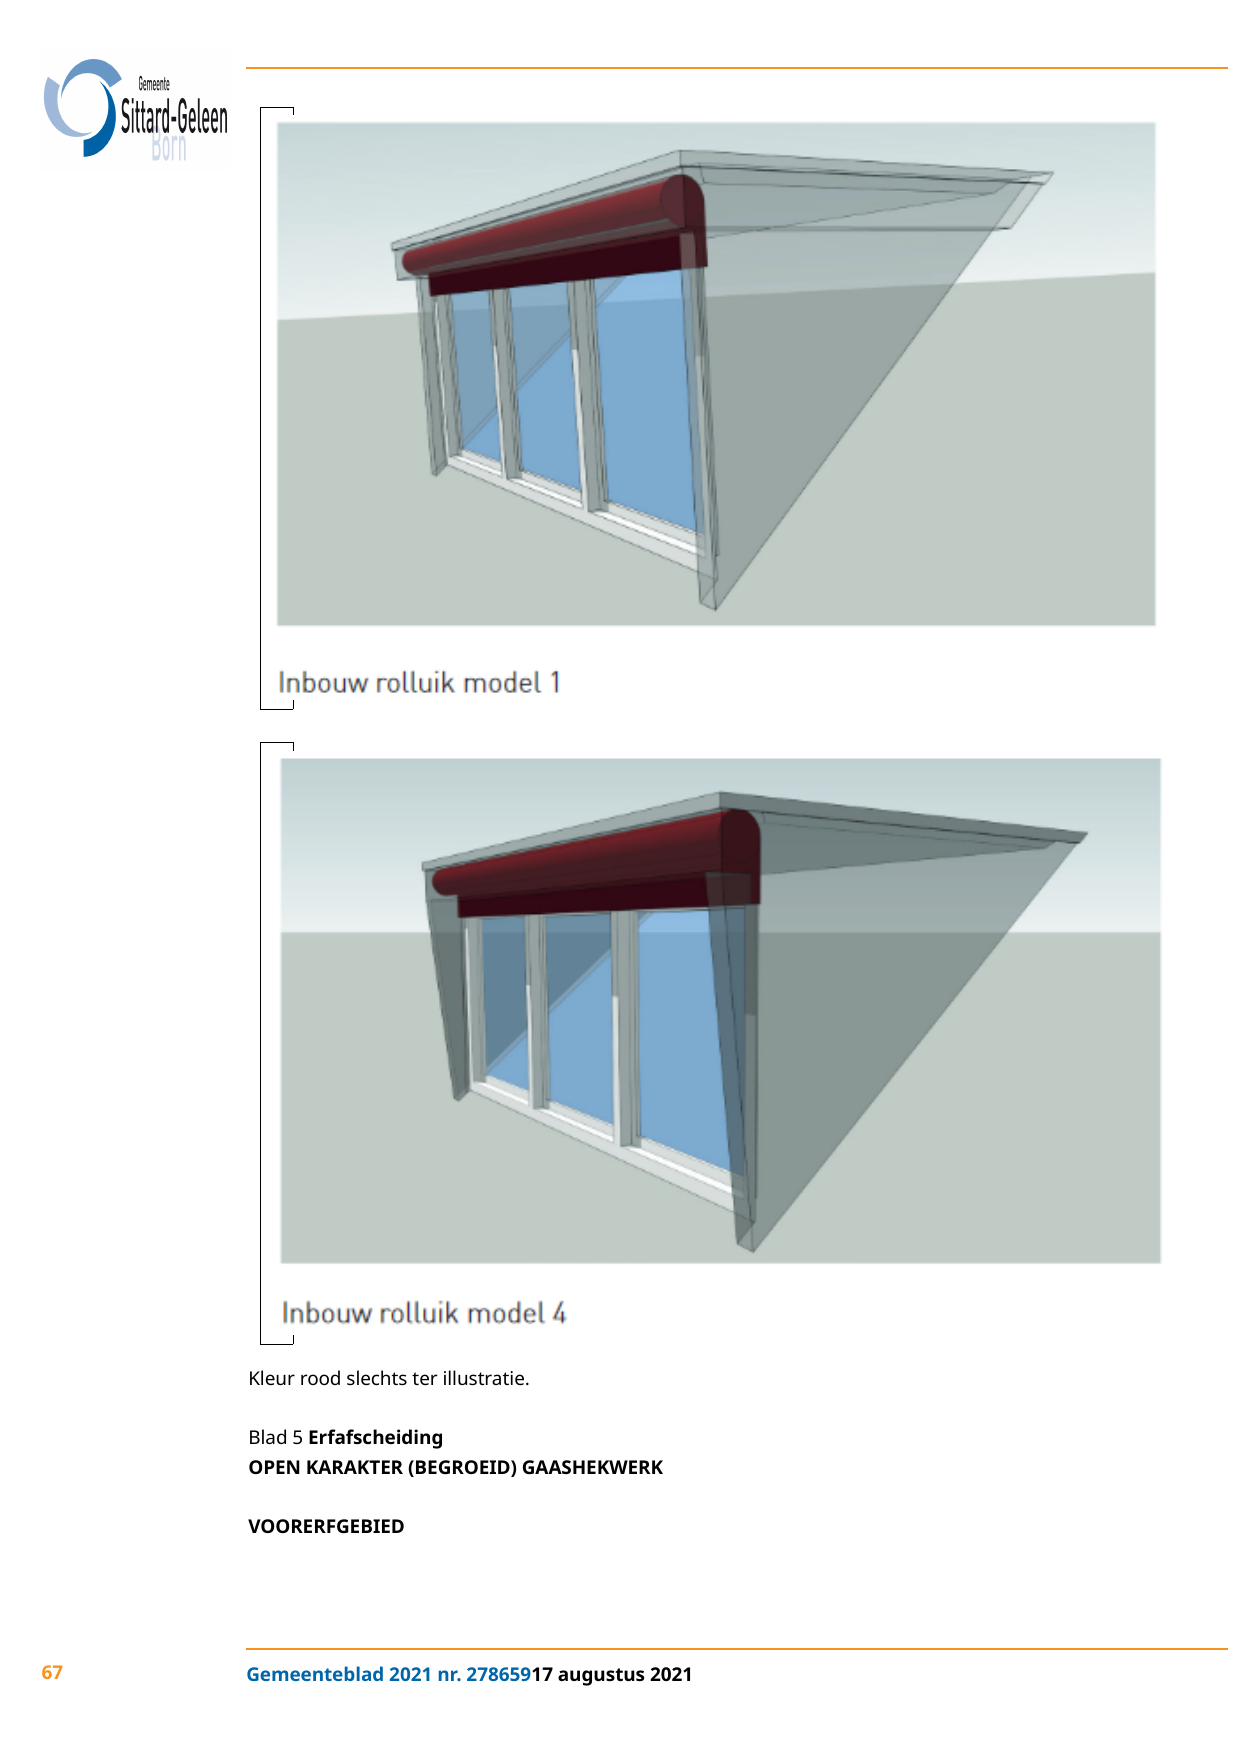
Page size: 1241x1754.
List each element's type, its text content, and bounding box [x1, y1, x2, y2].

picture [268, 115, 1173, 700]
text Blad 5 Erfafscheiding [248, 1424, 1152, 1450]
text OPEN KARAKTER (BEGROEID) GAASHEKWERK [248, 1454, 1152, 1479]
text Kleur rood slechts ter illustratie. [248, 1365, 1152, 1391]
text VOORERFGEBIED [248, 1513, 1152, 1539]
picture [268, 751, 1173, 1335]
picture [41, 47, 231, 172]
